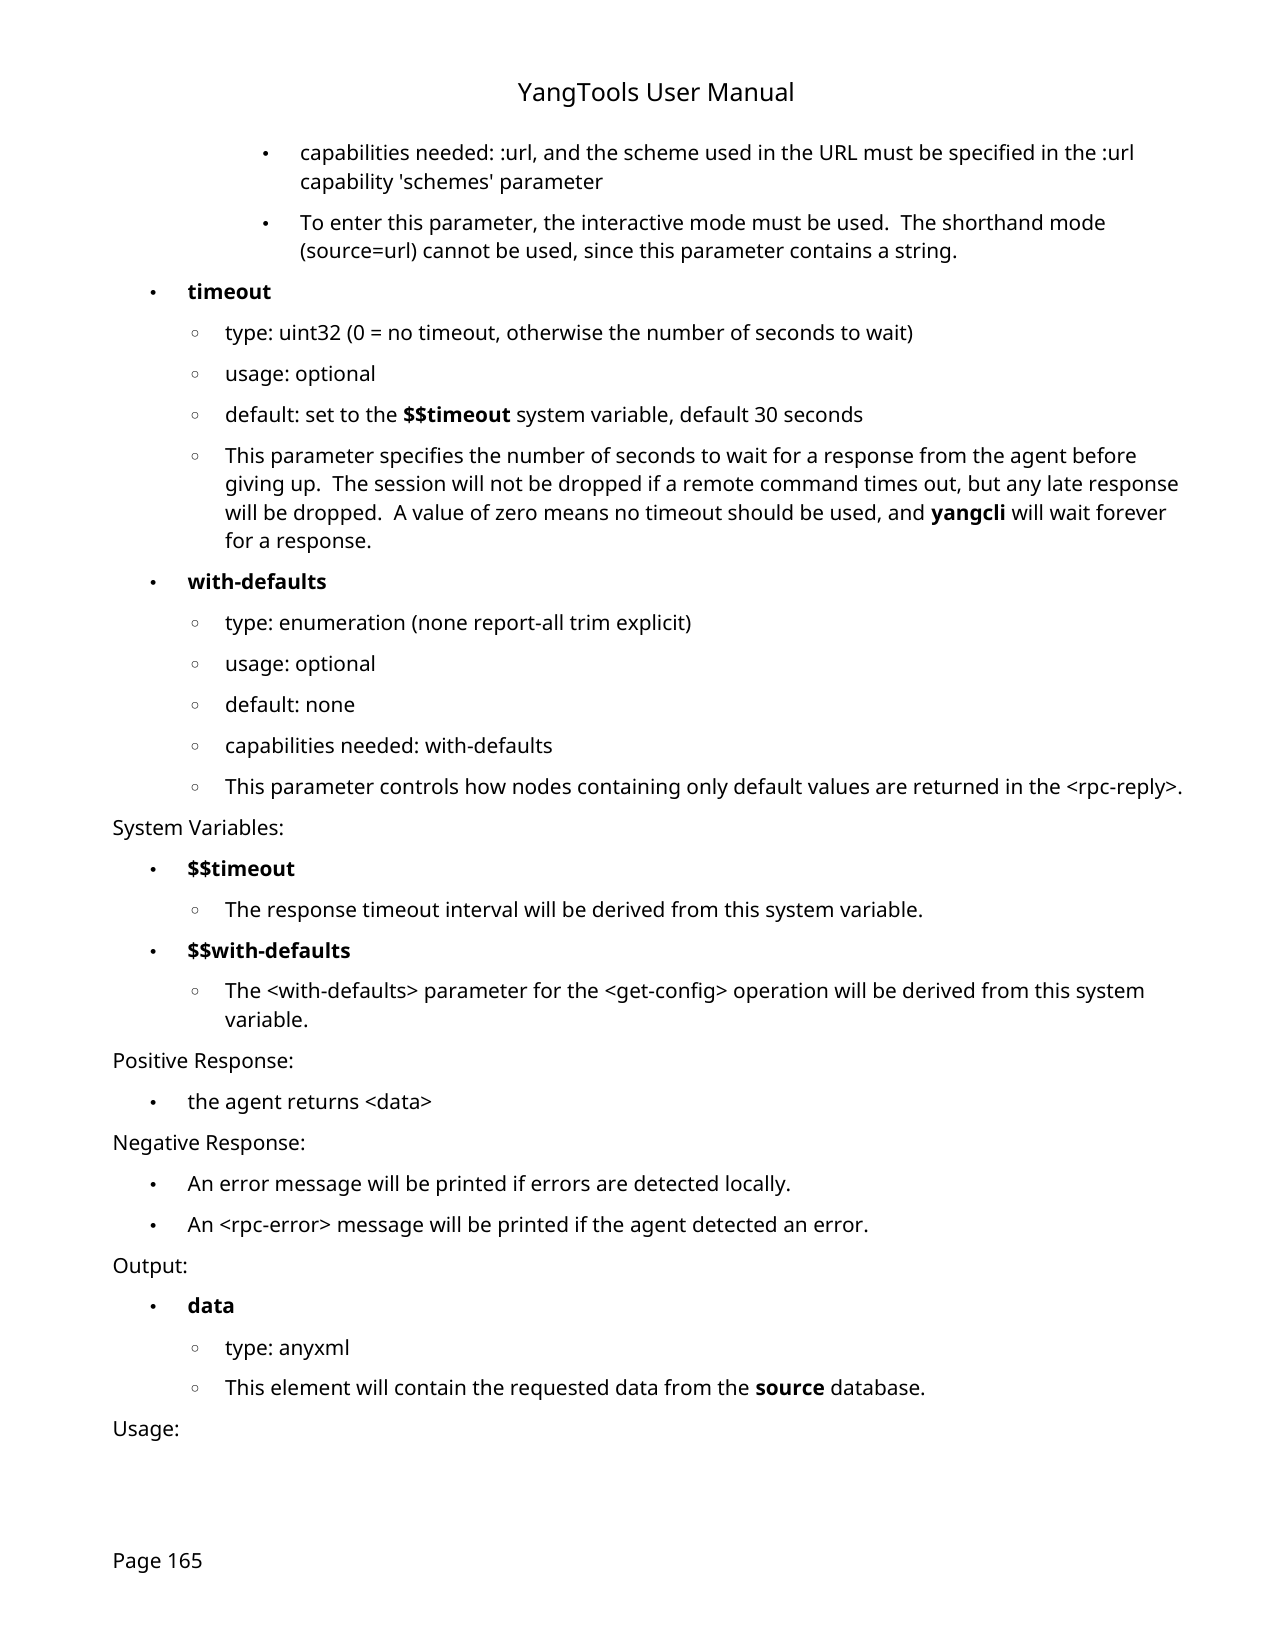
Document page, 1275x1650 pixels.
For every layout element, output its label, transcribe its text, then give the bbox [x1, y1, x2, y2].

text Usage: [112, 1414, 1200, 1443]
list type: anyxml [187, 1333, 1200, 1361]
list This parameter controls how nodes containing only default values are returned in the <rpc-reply>. [187, 772, 1200, 800]
list This element will contain the requested data from the source database. [187, 1373, 1200, 1402]
list with-defaults [150, 567, 1200, 596]
text Negative Response: [112, 1128, 1200, 1156]
list $$timeout [150, 854, 1200, 882]
list data [150, 1292, 1200, 1320]
list usage: optional [187, 649, 1200, 678]
text Positive Response: [112, 1046, 1200, 1074]
text Output: [112, 1251, 1200, 1279]
list capabilities needed: :url, and the scheme used in the URL must be specified in the :url capability 'schemes' parameter [262, 138, 1200, 195]
list type: uint32 (0 = no timeout, otherwise the number of seconds to wait) [187, 318, 1200, 347]
list The <with-defaults> parameter for the <get-config> operation will be derived from this system variable. [187, 977, 1200, 1033]
list An error message will be printed if errors are detected locally. [150, 1169, 1200, 1197]
list This parameter specifies the number of seconds to wait for a response from the agent before giving up. The session will not be dropped if a remote command times out, but any late response will be dropped. A value of zero means no timeout should be used, and yangcli will wait forever for a response. [187, 441, 1200, 555]
list The response timeout interval will be derived from this system variable. [187, 895, 1200, 923]
list default: set to the $$timeout system variable, default 30 seconds [187, 400, 1200, 428]
list type: enumeration (none report-all trim explicit) [187, 608, 1200, 637]
list default: none [187, 690, 1200, 718]
list To enter this parameter, the interactive mode must be used. The shorthand mode (source=url) cannot be used, since this parameter contains a string. [262, 208, 1200, 265]
list usage: optional [187, 359, 1200, 388]
list timeout [150, 277, 1200, 306]
list $$with-defaults [150, 936, 1200, 964]
list the agent returns <data> [150, 1087, 1200, 1115]
list capabilities needed: with-defaults [187, 731, 1200, 759]
list An <rpc-error> message will be printed if the agent detected an error. [150, 1210, 1200, 1238]
text System Variables: [112, 813, 1200, 841]
